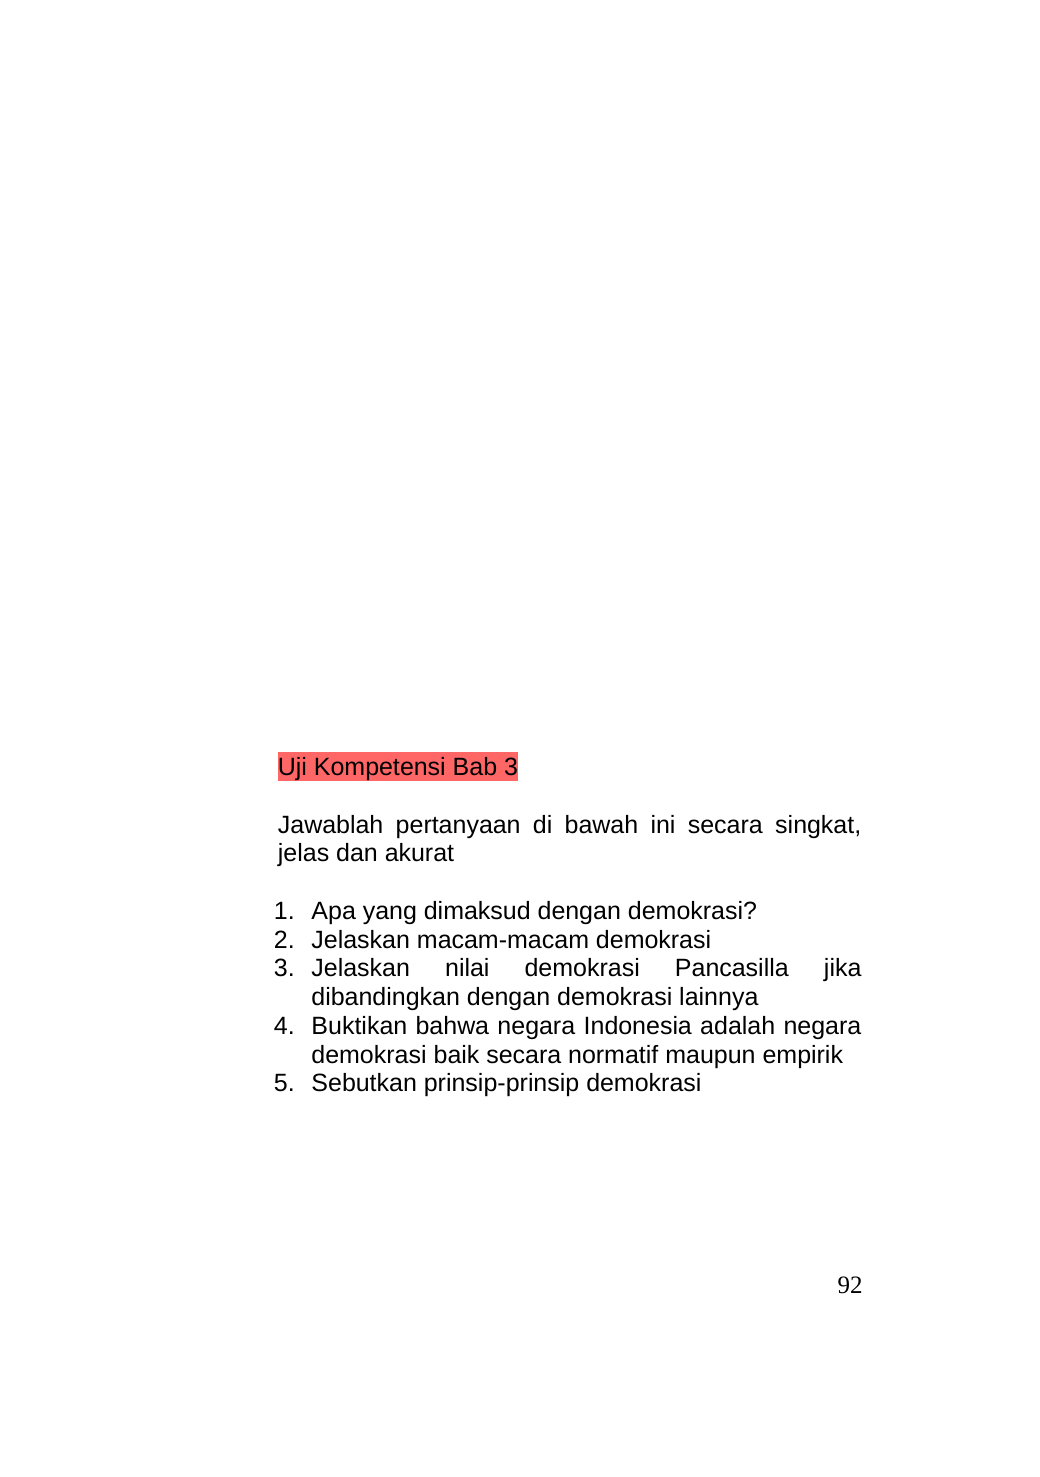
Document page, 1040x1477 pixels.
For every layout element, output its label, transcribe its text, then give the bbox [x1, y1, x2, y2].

list Jelaskan macam-macam demokrasi [274, 925, 862, 953]
text Uji Kompetensi Bab 3 [278, 752, 862, 781]
list Jelaskan nilai demokrasi Pancasilla jika dibandingkan dengan demokrasi lainnya [274, 953, 862, 1011]
text Jawablah pertanyaan di bawah ini secara singkat, jelas dan akurat [278, 810, 862, 867]
list Sebutkan prinsip-prinsip demokrasi [274, 1068, 862, 1097]
list Apa yang dimaksud dengan demokrasi? [274, 896, 862, 925]
list Buktikan bahwa negara Indonesia adalah negara demokrasi baik secara normatif maupun empirik [274, 1011, 862, 1068]
